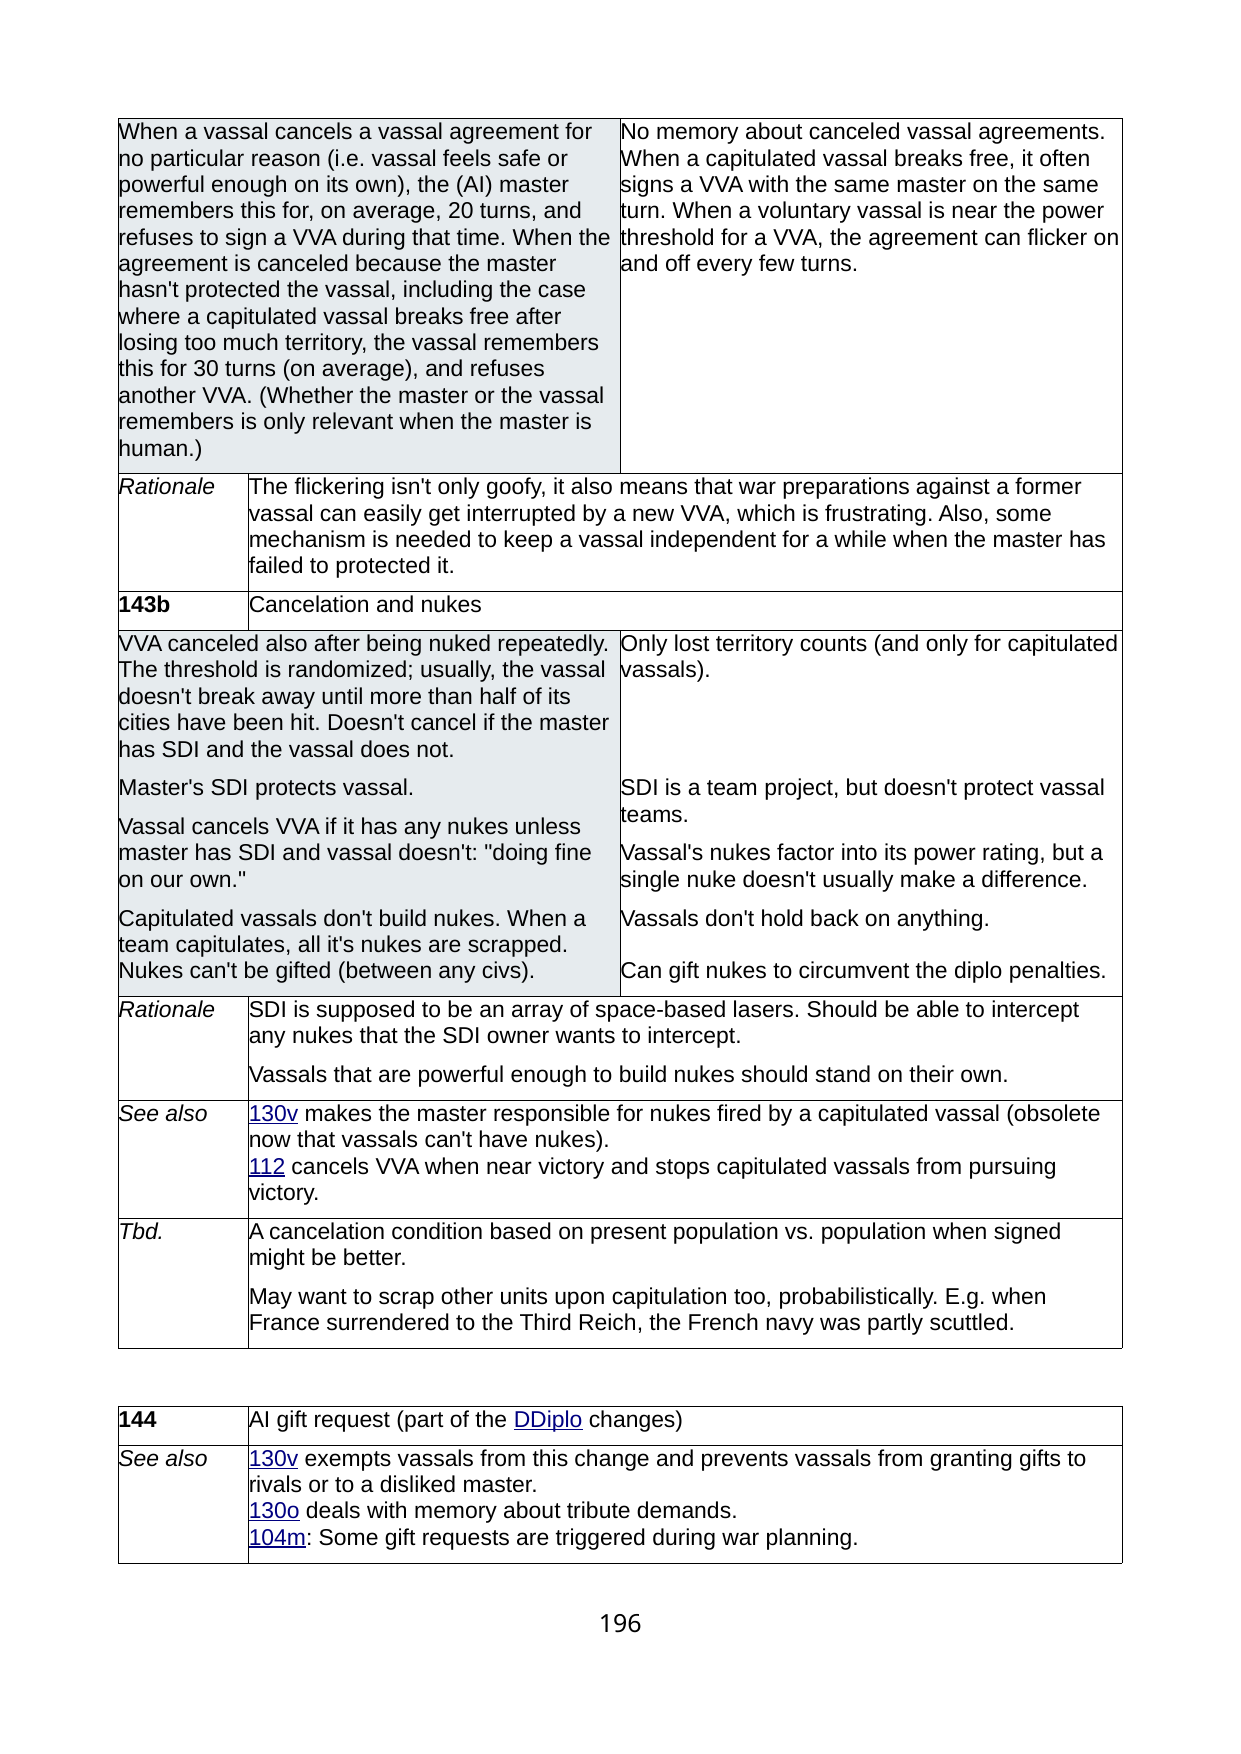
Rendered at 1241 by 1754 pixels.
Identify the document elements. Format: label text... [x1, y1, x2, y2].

table_cell When a vassal cancels a vassal agreement for no particular reason (i.e. vassal feels safe or powerful enough on its own), the (AI) master remembers this for, on average, 20 turns, and refuses to sign a VVA during that time. When the agreement is canceled because the master hasn't protected the vassal, including the case where a capitulated vassal breaks free after losing too much territory, the vassal remembers this for 30 turns (on average), and refuses another VVA. (Whether the master or the vassal remembers is only relevant when the master is human.) [119, 119, 620, 473]
table_cell Cancelation and nukes [249, 592, 1122, 630]
table_cell Rationale [119, 997, 248, 1100]
table_cell 130v makes the master responsible for nukes fired by a capitulated vassal (obsolete now that vassals can't have nukes). 112 cancels VVA when near victory and stops capitulated vassals from pursuing victory. [249, 1101, 1122, 1218]
table_cell Rationale [119, 474, 248, 591]
table_cell VVA canceled also after being nuked repeatedly. The threshold is randomized; usually, the vassal doesn't break away until more than half of its cities have been hit. Doesn't cancel if the master has SDI and the vassal does not. Master's SDI protects vassal. Vassal cancels VVA if it has any nukes unless master has SDI and vassal doesn't: "doing fine on our own." Capitulated vassals don't build nukes. When a team capitulates, all it's nukes are scrapped. Nukes can't be gifted (between any civs). [119, 631, 620, 996]
table_cell A cancelation condition based on present population vs. population when signed might be better. May want to scrap other units upon capitulation too, probabilistically. E.g. when France surrendered to the Third Reich, the French navy was partly scuttled. [249, 1219, 1122, 1348]
table_cell The flickering isn't only goofy, it also means that war preparations against a former vassal can easily get interrupted by a new VVA, which is frustrating. Also, some mechanism is needed to keep a vassal independent for a while when the master has failed to protected it. [249, 474, 1122, 591]
table_cell No memory about canceled vassal agreements. When a capitulated vassal breaks free, it often signs a VVA with the same master on the same turn. When a voluntary vassal is near the power threshold for a VVA, the agreement can flicker on and off every few turns. [621, 119, 1122, 473]
table_cell 130v exempts vassals from this change and prevents vassals from granting gifts to rivals or to a disliked master. 130o deals with memory about tribute demands. 104m: Some gift requests are triggered during war planning. [249, 1446, 1122, 1562]
table_header 144 [119, 1407, 248, 1444]
table_cell SDI is supposed to be an array of space-based lasers. Should be able to intercept any nukes that the SDI owner wants to intercept. Vassals that are powerful enough to build nukes should stand on their own. [249, 997, 1122, 1100]
table_header AI gift request (part of the DDiplo changes) [249, 1407, 1122, 1444]
table_cell 143b [119, 592, 248, 630]
table_cell Tbd. [119, 1219, 248, 1348]
table_cell See also [119, 1101, 248, 1218]
table_cell Only lost territory counts (and only for capitulated vassals). SDI is a team project, but doesn't protect vassal teams. Vassal's nukes factor into its power rating, but a single nuke doesn't usually make a difference. Vassals don't hold back on anything. Can gift nukes to circumvent the diplo penalties. [621, 631, 1122, 996]
table_cell See also [119, 1446, 248, 1562]
